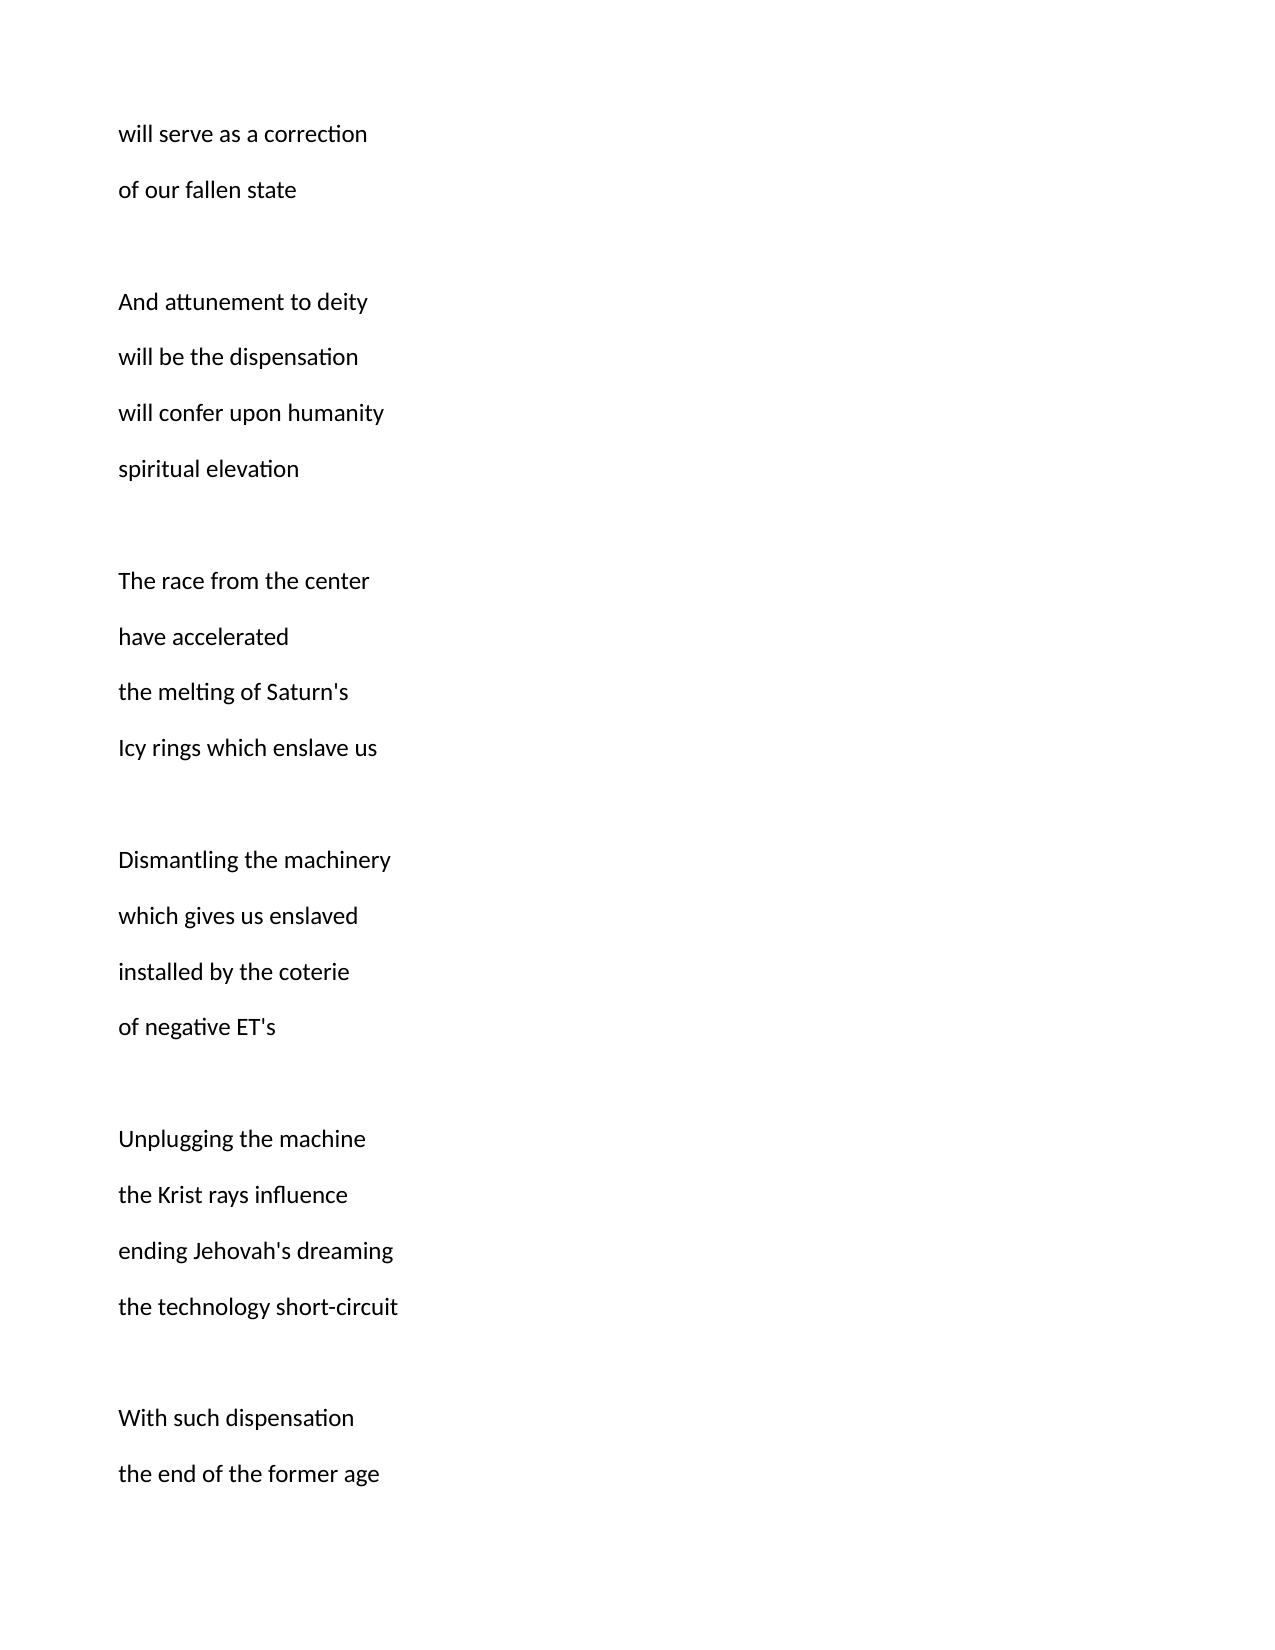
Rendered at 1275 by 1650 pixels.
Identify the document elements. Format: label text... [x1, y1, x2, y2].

text of negative ET's [118, 1011, 1157, 1042]
text installed by the coterie [118, 956, 1157, 986]
text will be the dispensation [118, 341, 1157, 372]
text Dismantling the machinery [118, 844, 1157, 874]
text With such dispensation [118, 1402, 1157, 1433]
text Unplugging the machine [118, 1123, 1157, 1154]
text ending Jehovah's dreaming [118, 1235, 1157, 1265]
text spiritual elevation [118, 453, 1157, 484]
text the technology short-circuit [118, 1291, 1157, 1321]
text of our fallen state [118, 174, 1157, 204]
text will confer upon humanity [118, 397, 1157, 428]
text which gives us enslaved [118, 900, 1157, 930]
text The race from the center [118, 565, 1157, 595]
text And attunement to deity [118, 286, 1157, 316]
text the melting of Saturn's [118, 676, 1157, 707]
text the Krist rays influence [118, 1179, 1157, 1209]
text Icy rings which enslave us [118, 732, 1157, 763]
text have accelerated [118, 621, 1157, 651]
text will serve as a correction [118, 118, 1157, 149]
text the end of the former age [118, 1458, 1157, 1489]
